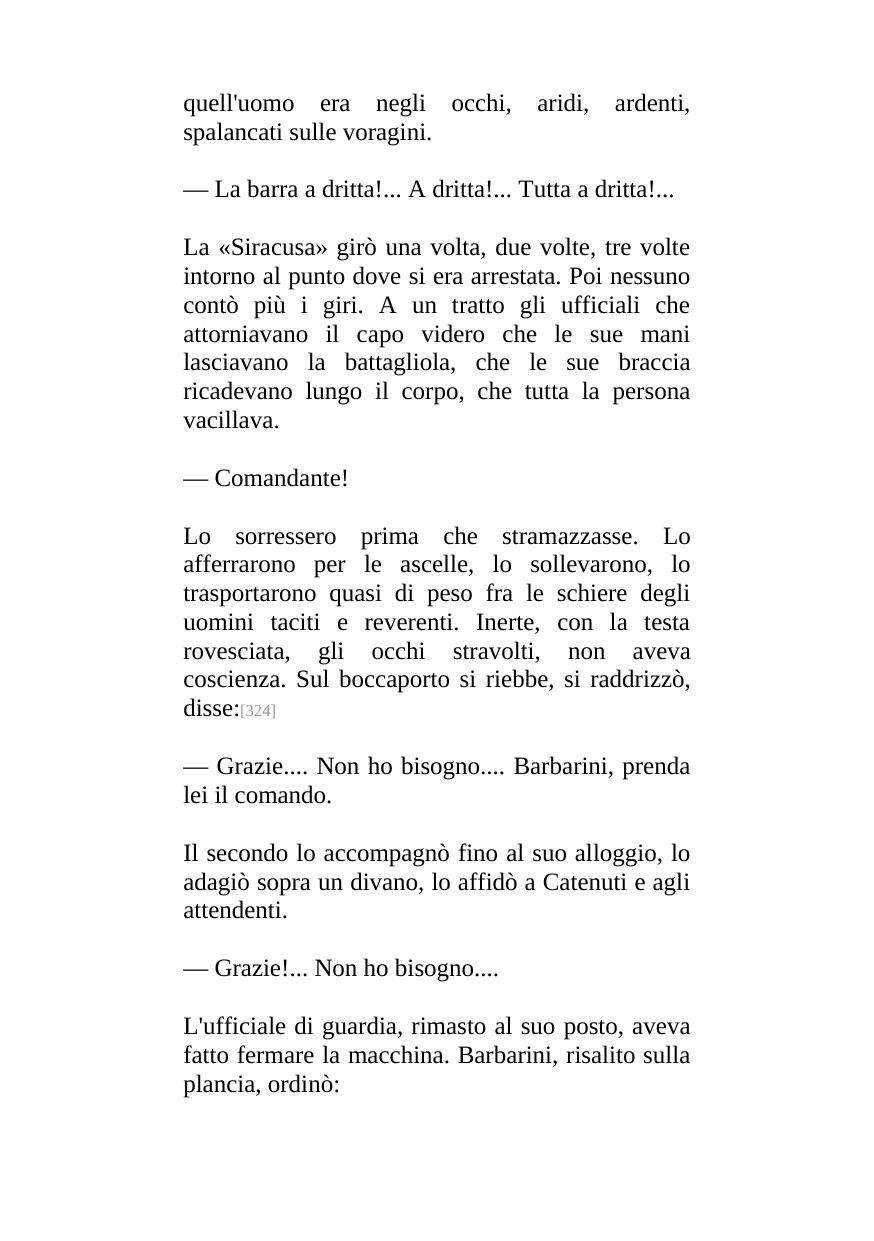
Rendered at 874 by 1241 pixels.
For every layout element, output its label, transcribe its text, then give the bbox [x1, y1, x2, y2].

text — Grazie.... Non ho bisogno.... Barbarini, prenda lei il comando. [183, 751, 691, 809]
text La «Siracusa» girò una volta, due volte, tre volte intorno al punto dove si era arrestata. Poi nessuno contò più i giri. A un tratto gli ufficiali che attorniavano il capo videro che le sue mani lasciavano la battagliola, che le sue braccia ricadevano lungo il corpo, che tutta la persona vacillava. [183, 232, 691, 434]
text — Grazie!... Non ho bisogno.... [183, 953, 691, 982]
text Il secondo lo accompagnò fino al suo alloggio, lo adagiò sopra un divano, lo affidò a Catenuti e agli attendenti. [183, 838, 691, 924]
text Lo sorressero prima che stramazzasse. Lo afferrarono per le ascelle, lo sollevarono, lo trasportarono quasi di peso fra le schiere degli uomini taciti e reverenti. Inerte, con la testa rovesciata, gli occhi stravolti, non aveva coscienza. Sul boccaporto si riebbe, si raddrizzò, disse:[324] [183, 521, 691, 722]
text quell'uomo era negli occhi, aridi, ardenti, spalancati sulle voragini. [183, 88, 691, 145]
text — La barra a dritta!... A dritta!... Tutta a dritta!... [183, 174, 691, 203]
text — Comandante! [183, 463, 691, 492]
text L'ufficiale di guardia, rimasto al suo posto, aveva fatto fermare la macchina. Barbarini, risalito sulla plancia, ordinò: [183, 1011, 691, 1097]
